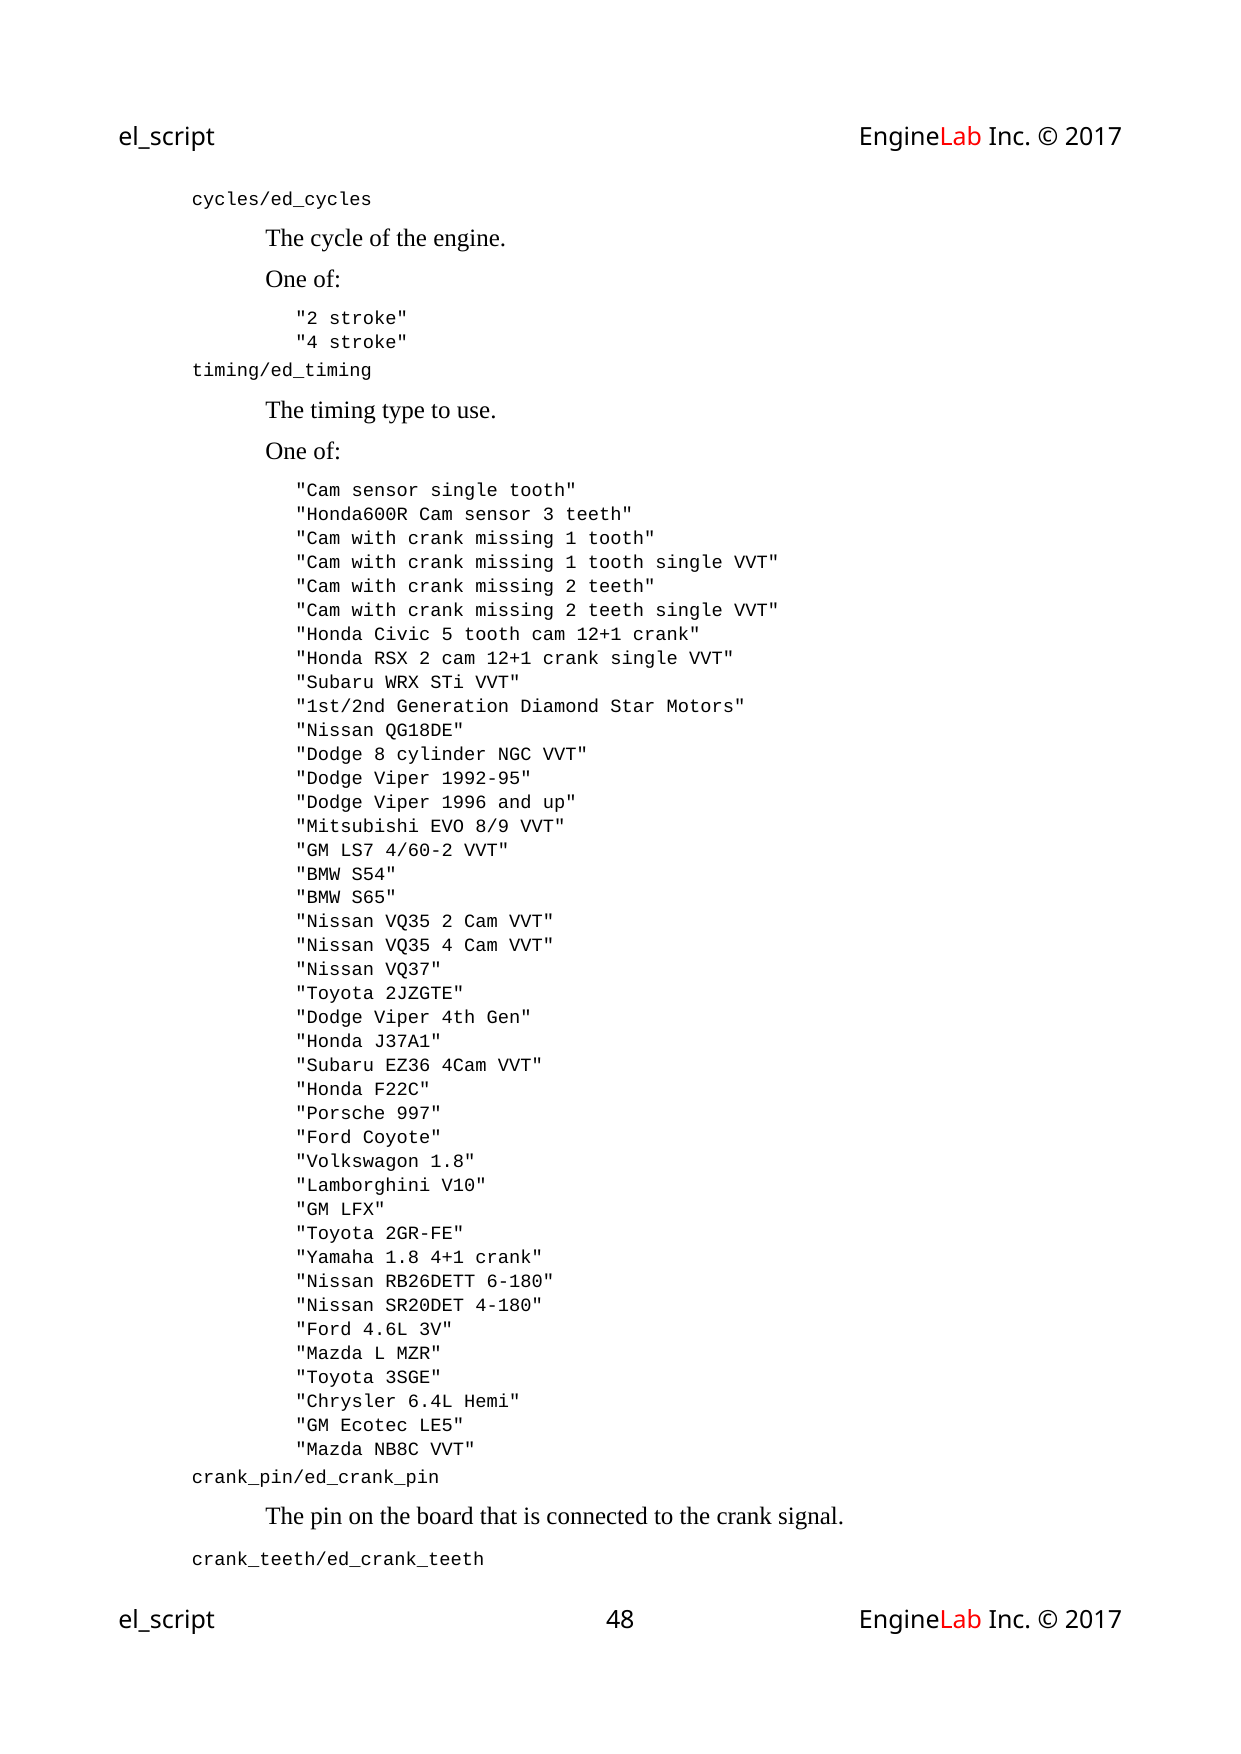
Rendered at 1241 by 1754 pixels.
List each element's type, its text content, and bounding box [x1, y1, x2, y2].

text "Toyota 2GR-FE" [148, 1220, 1122, 1244]
text "GM LS7 4/60-2 VVT" [148, 837, 1122, 861]
text "Ford Coyote" [148, 1124, 1122, 1148]
text "Cam with crank missing 1 tooth single VVT" [148, 549, 1122, 573]
text "1st/2nd Generation Diamond Star Motors" [148, 693, 1122, 717]
text "Nissan SR20DET 4-180" [148, 1292, 1122, 1316]
text "Nissan QG18DE" [148, 717, 1122, 741]
text "Nissan VQ35 4 Cam VVT" [148, 933, 1122, 957]
text "Yamaha 1.8 4+1 crank" [148, 1244, 1122, 1268]
text "Dodge 8 cylinder NGC VVT" [148, 741, 1122, 765]
text "Honda RSX 2 cam 12+1 crank single VVT" [148, 645, 1122, 669]
text "Mazda NB8C VVT" [148, 1436, 1122, 1460]
text "Mazda L MZR" [148, 1340, 1122, 1364]
text "GM LFX" [148, 1196, 1122, 1220]
text "Cam with crank missing 2 teeth" [148, 573, 1122, 597]
text timing/ed_timing [118, 353, 1122, 382]
text "BMW S65" [148, 885, 1122, 909]
text "Volkswagon 1.8" [148, 1148, 1122, 1172]
text "Nissan RB26DETT 6-180" [148, 1268, 1122, 1292]
text "Honda J37A1" [148, 1028, 1122, 1052]
text One of: [118, 264, 1122, 293]
text cycles/ed_cycles [118, 182, 1122, 211]
text The cycle of the engine. [118, 223, 1122, 252]
text "Subaru WRX STi VVT" [148, 669, 1122, 693]
text "Cam with crank missing 1 tooth" [148, 525, 1122, 549]
text "Porsche 997" [148, 1100, 1122, 1124]
text "Honda F22C" [148, 1076, 1122, 1100]
text "Nissan VQ35 2 Cam VVT" [148, 909, 1122, 933]
text "Cam with crank missing 2 teeth single VVT" [148, 597, 1122, 621]
text "Mitsubishi EVO 8/9 VVT" [148, 813, 1122, 837]
text "Cam sensor single tooth" [148, 477, 1122, 501]
text "Subaru EZ36 4Cam VVT" [148, 1052, 1122, 1076]
text "Ford 4.6L 3V" [148, 1316, 1122, 1340]
text "Honda600R Cam sensor 3 teeth" [148, 501, 1122, 525]
text "Toyota 2JZGTE" [148, 981, 1122, 1004]
text "Nissan VQ37" [148, 957, 1122, 981]
text "Toyota 3SGE" [148, 1364, 1122, 1388]
text "BMW S54" [148, 861, 1122, 885]
text "Dodge Viper 1992-95" [148, 765, 1122, 789]
text "4 stroke" [148, 329, 1122, 353]
text "Chrysler 6.4L Hemi" [148, 1388, 1122, 1412]
text One of: [118, 436, 1122, 465]
text "Dodge Viper 1996 and up" [148, 789, 1122, 813]
text "Honda Civic 5 tooth cam 12+1 crank" [148, 621, 1122, 645]
text crank_pin/ed_crank_pin [118, 1460, 1122, 1489]
text crank_teeth/ed_crank_teeth [118, 1542, 1122, 1571]
text "GM Ecotec LE5" [148, 1412, 1122, 1436]
text "2 stroke" [148, 306, 1122, 329]
text The timing type to use. [118, 395, 1122, 424]
text The pin on the board that is connected to the crank signal. [118, 1501, 1122, 1530]
text "Dodge Viper 4th Gen" [148, 1004, 1122, 1028]
text "Lamborghini V10" [148, 1172, 1122, 1196]
